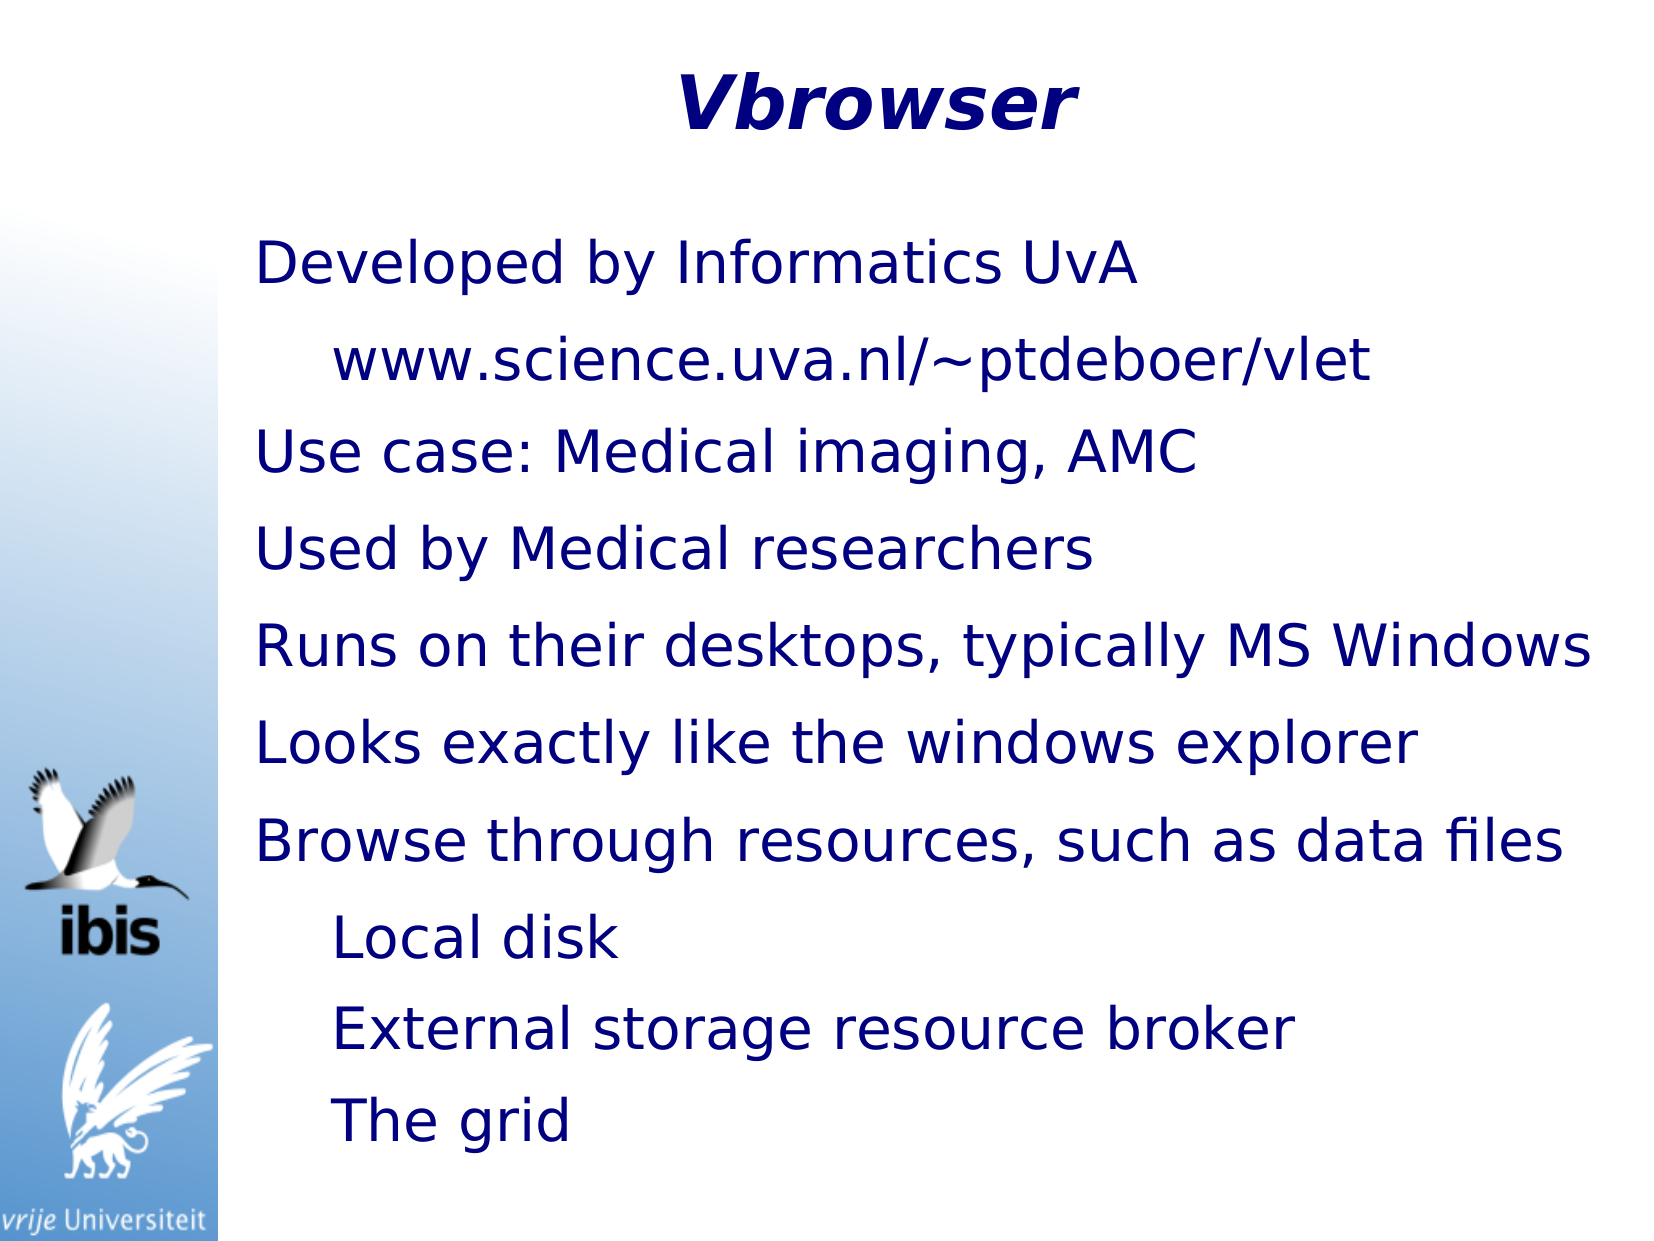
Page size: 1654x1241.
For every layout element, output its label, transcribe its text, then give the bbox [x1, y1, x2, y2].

picture [0, 0, 218, 1241]
list Developed by Informatics UvA www.science.uva.nl/~ptdeboer/vlet Use case: Medical imaging, AMC Used by Medical researchers Runs on their desktops, typically MS Windows Looks exactly like the windows explorer Browse through resources, such as data files Local disk External storage resource broker The grid [236, 229, 1654, 1156]
title Vbrowser [219, 0, 1534, 208]
